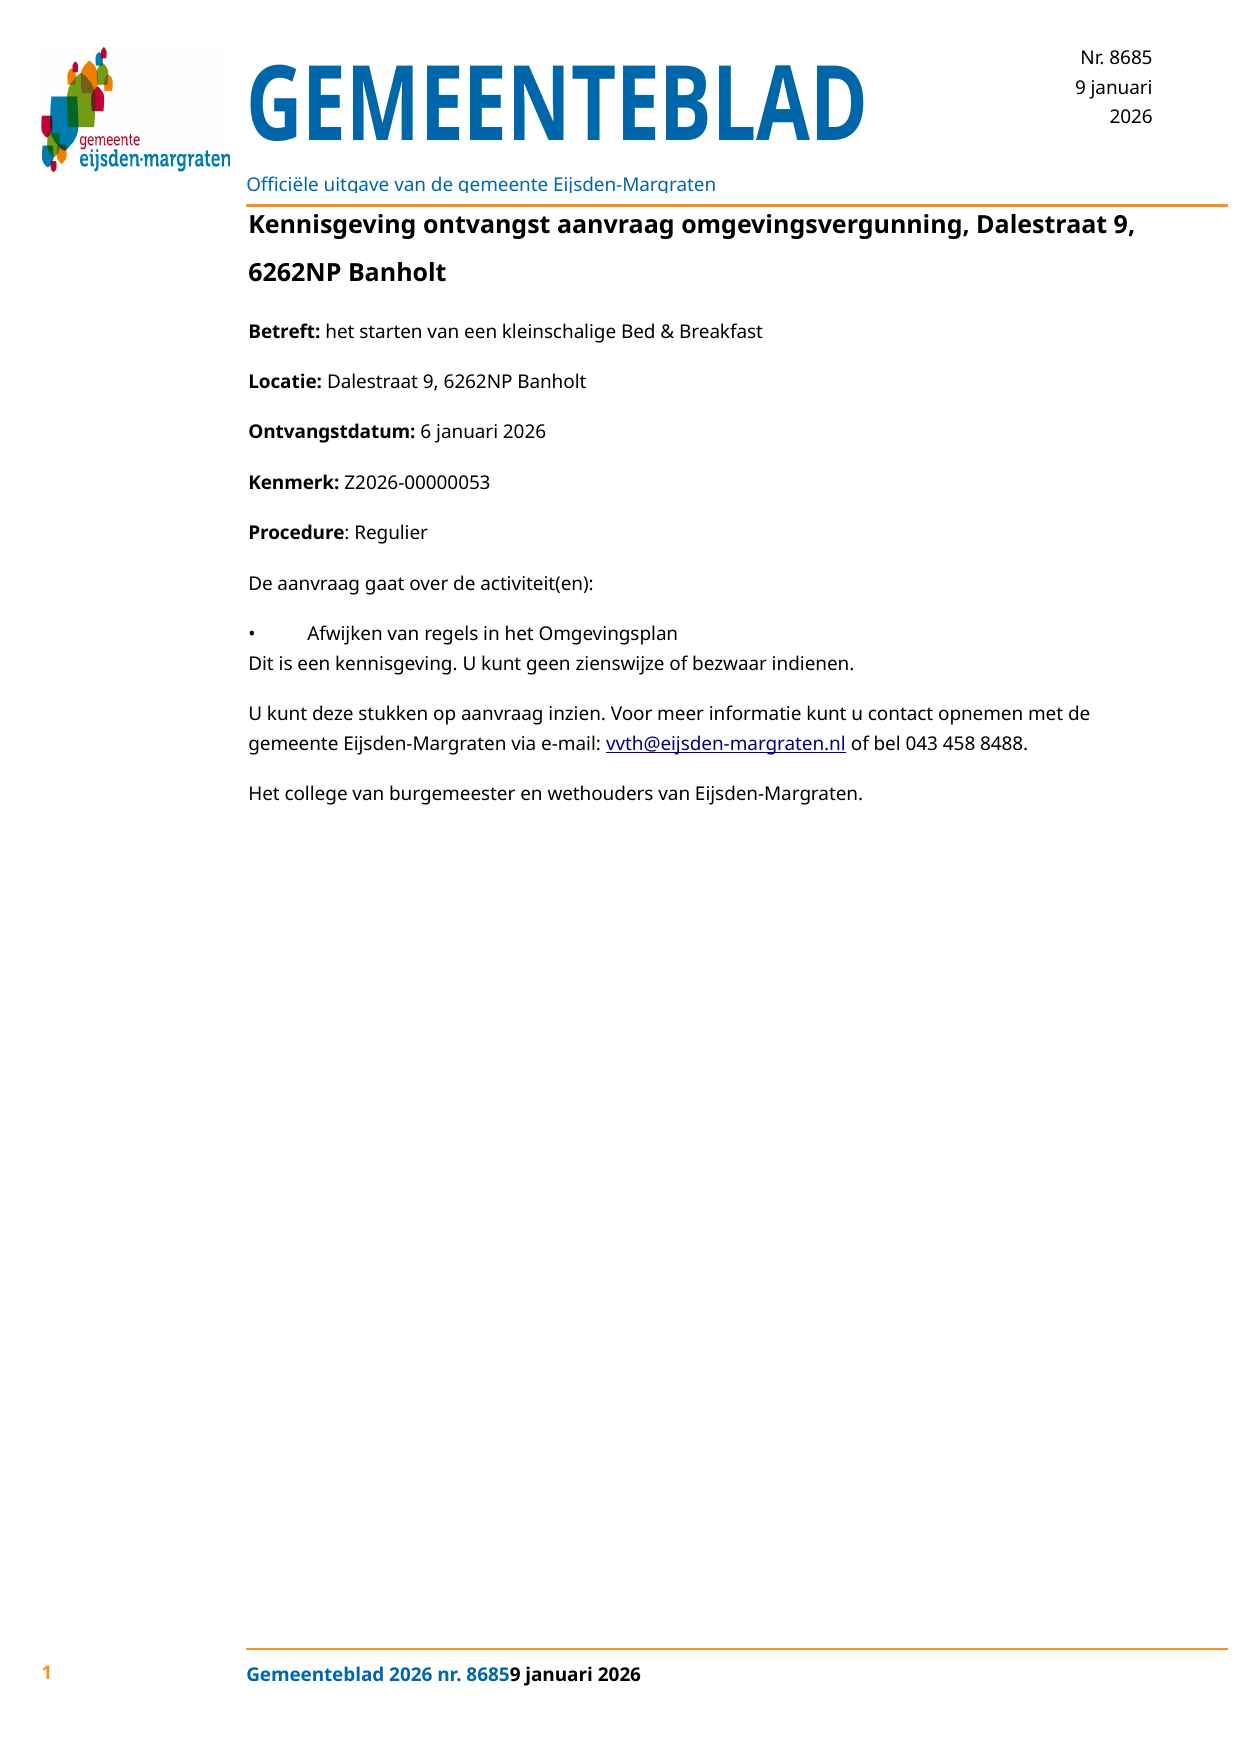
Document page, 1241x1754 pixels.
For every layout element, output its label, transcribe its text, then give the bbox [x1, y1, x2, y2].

text De aanvraag gaat over de activiteit(en): [248, 570, 1152, 596]
text Ontvangstdatum: 6 januari 2026 [248, 419, 1152, 444]
text Dit is een kennisgeving. U kunt geen zienswijze of bezwaar indienen. [248, 650, 1152, 676]
text Locatie: Dalestraat 9, 6262NP Banholt [248, 368, 1152, 394]
text Het college van burgemeester en wethouders van Eijsden-Margraten. [248, 780, 1152, 806]
picture [41, 47, 231, 172]
text Kenmerk: Z2026-00000053 [248, 469, 1152, 495]
text Procedure: Regulier [248, 519, 1152, 545]
list Afwijken van regels in het Omgevingsplan [248, 620, 1152, 646]
text Kennisgeving ontvangst aanvraag omgevingsvergunning, Dalestraat 9, 6262NP Banholt [248, 207, 1152, 288]
text U kunt deze stukken op aanvraag inzien. Voor meer informatie kunt u contact opnemen met de gemeente Eijsden-Margraten via e-mail: vvth@eijsden-margraten.nl of bel 043 458 8488. [248, 700, 1152, 756]
text Betreft: het starten van een kleinschalige Bed & Breakfast [248, 318, 1152, 344]
